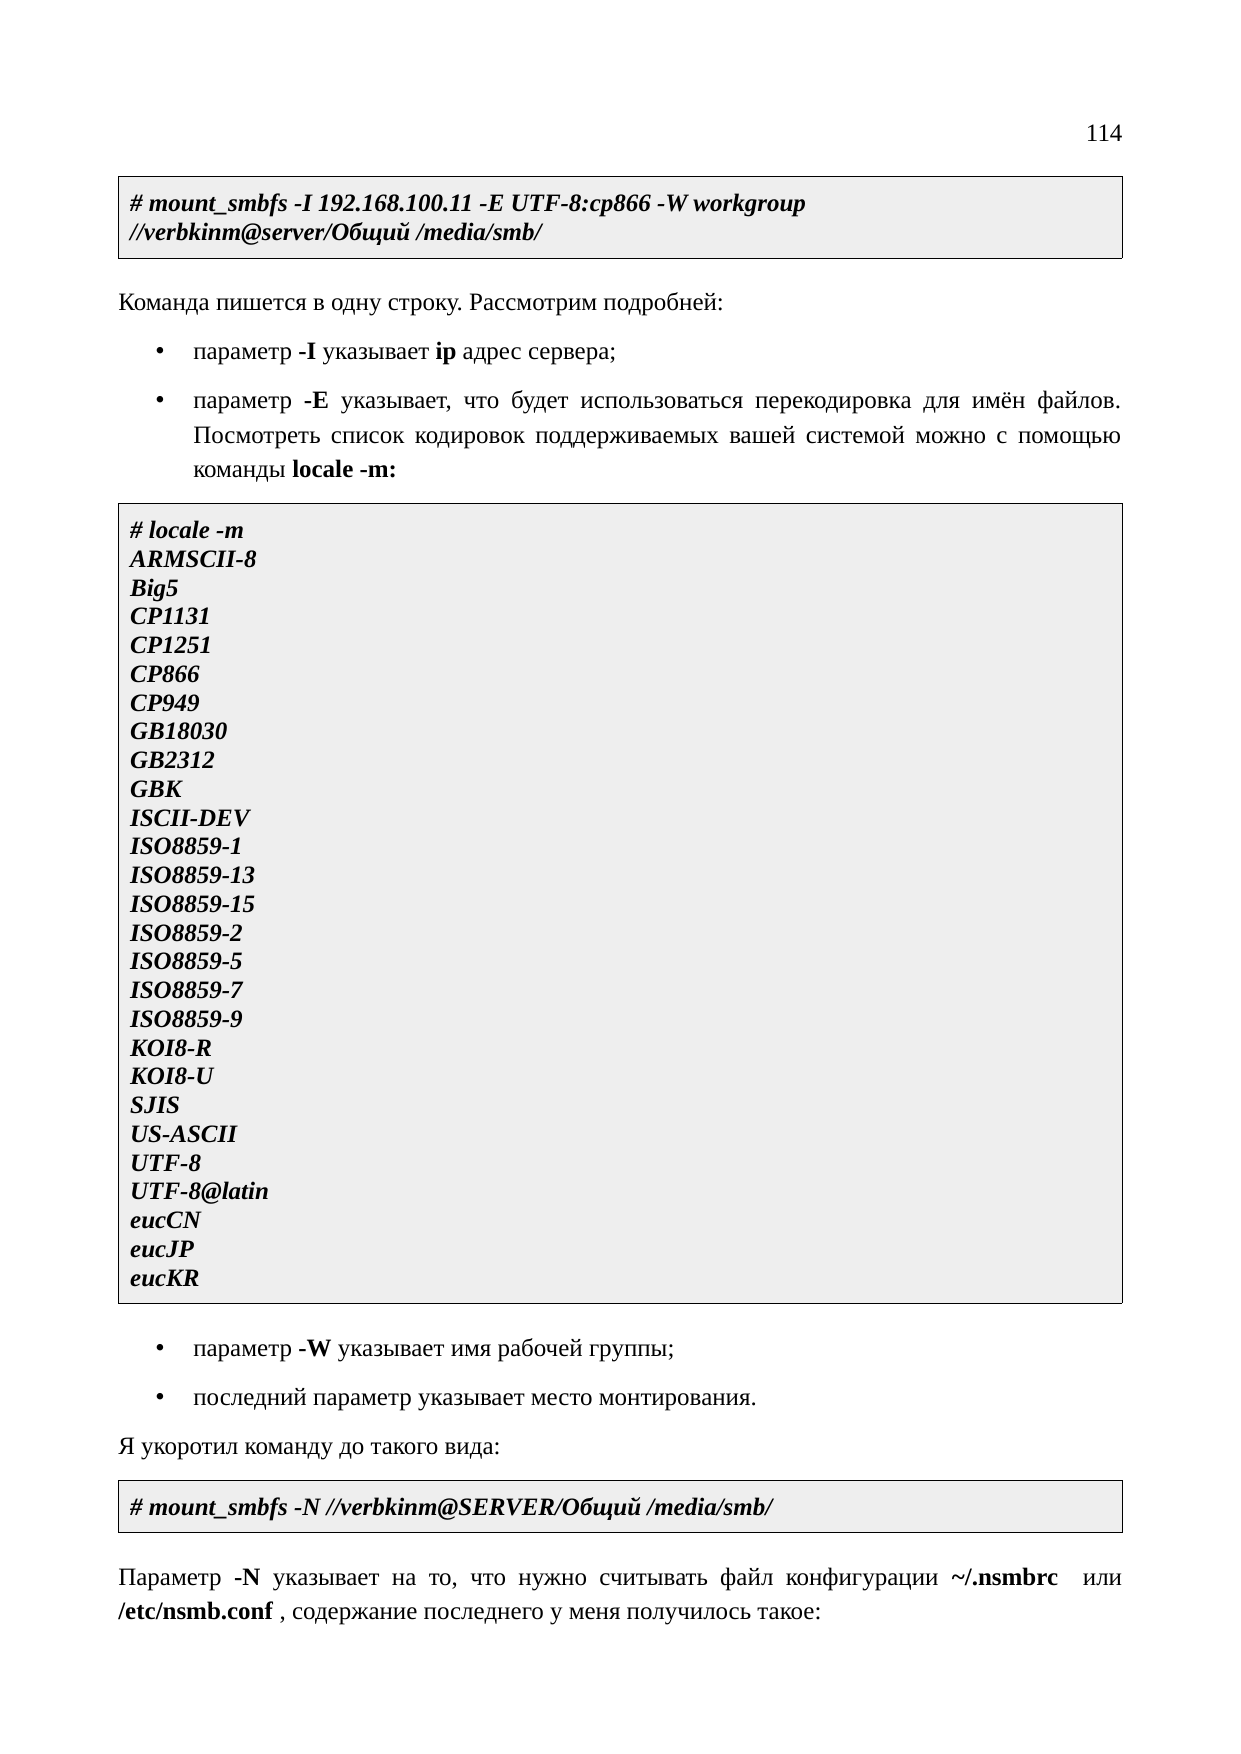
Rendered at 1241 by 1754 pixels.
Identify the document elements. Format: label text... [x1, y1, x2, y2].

text US-ASCII [119, 1107, 1122, 1136]
text CP1251 [119, 618, 1122, 647]
text # mount_smbfs -N //verbkinm@SERVER/Общий /media/smb/ [119, 1481, 1122, 1532]
text CP949 [119, 676, 1122, 704]
list параметр -W указывает имя рабочей группы; [156, 1333, 1122, 1361]
text ISO8859-7 [119, 963, 1122, 992]
list последний параметр указывает место монтирования. [156, 1382, 1122, 1411]
text ISCII-DEV [119, 791, 1122, 819]
list параметр -E указывает, что будет использоваться перекодировка для имён файлов. Посмотреть список кодировок поддерживаемых вашей системой можно с помощью команды locale -m: [156, 385, 1122, 483]
text ARMSCII-8 [119, 532, 1122, 561]
text ISO8859-13 [119, 848, 1122, 877]
text ISO8859-5 [119, 934, 1122, 963]
text CP866 [119, 647, 1122, 676]
text GB18030 [119, 704, 1122, 733]
text ISO8859-2 [119, 906, 1122, 934]
text UTF-8 [119, 1136, 1122, 1164]
text Big5 [119, 561, 1122, 589]
text ISO8859-9 [119, 992, 1122, 1021]
text eucKR [119, 1251, 1122, 1303]
text Параметр -N указывает на то, что нужно считывать файл конфигурации ~/.nsmbrc или /etc/nsmb.conf , содержание последнего у меня получилось такое: [118, 1562, 1122, 1625]
text UTF-8@latin [119, 1164, 1122, 1193]
text KOI8-R [119, 1021, 1122, 1049]
text # mount_smbfs -I 192.168.100.11 -E UTF-8:cp866 -W workgroup //verbkinm@server/Общий /media/smb/ [119, 177, 1122, 258]
text ISO8859-1 [119, 819, 1122, 848]
text GB2312 [119, 733, 1122, 762]
text eucCN [119, 1193, 1122, 1222]
text Команда пишется в одну строку. Рассмотрим подробней: [118, 287, 1122, 316]
text Я укоротил команду до такого вида: [118, 1431, 1122, 1459]
text GBK [119, 762, 1122, 791]
list параметр -I указывает ip адрес сервера; [156, 336, 1122, 365]
text eucJP [119, 1222, 1122, 1251]
text # locale -m [119, 504, 1122, 532]
text CP1131 [119, 589, 1122, 618]
text ISO8859-15 [119, 877, 1122, 906]
text SJIS [119, 1078, 1122, 1107]
text KOI8-U [119, 1049, 1122, 1078]
